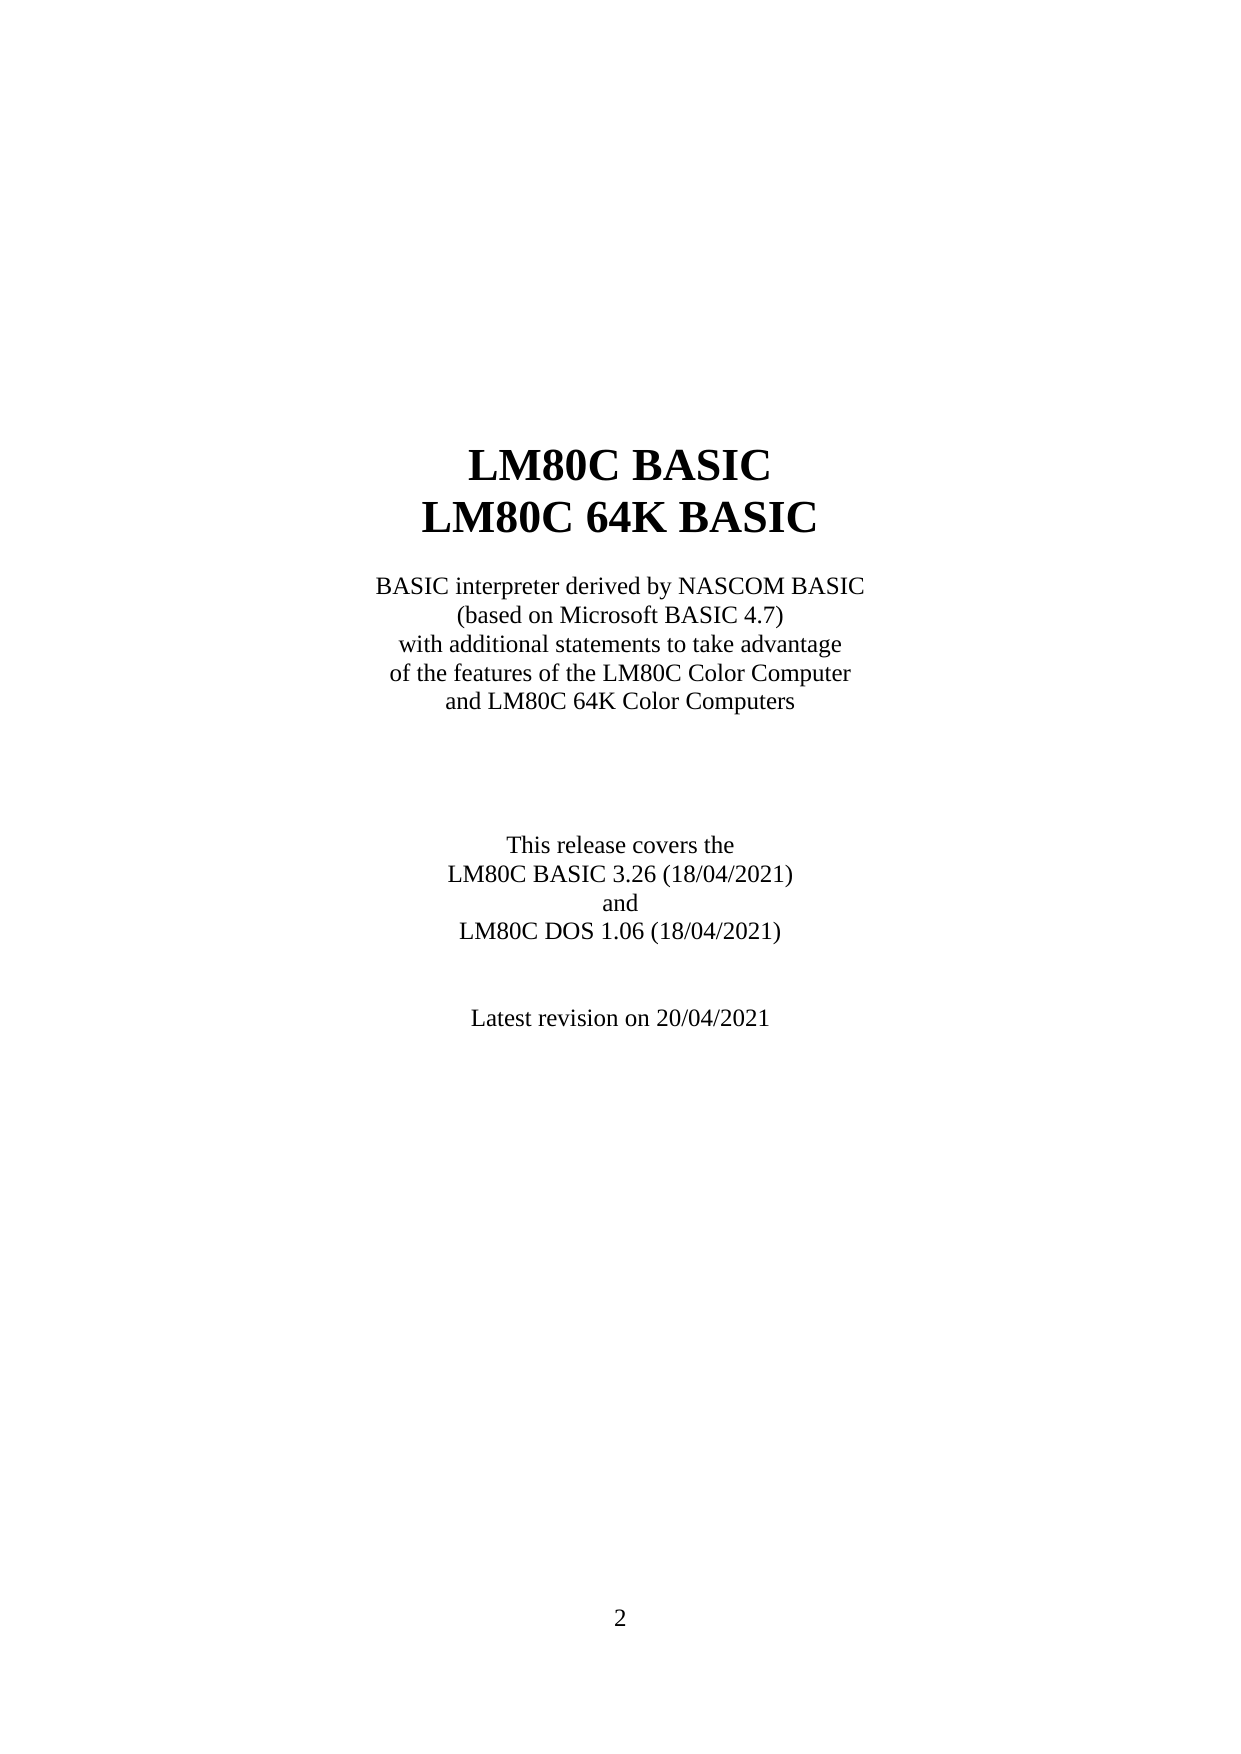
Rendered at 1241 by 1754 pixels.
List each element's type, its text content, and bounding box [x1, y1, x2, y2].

text LM80C BASIC 3.26 (18/04/2021) [121, 859, 1119, 888]
text of the features of the LM80C Color Computer [121, 658, 1119, 686]
text Latest revision on 20/04/2021 [121, 1003, 1119, 1031]
text and LM80C 64K Color Computers [121, 686, 1119, 715]
text LM80C DOS 1.06 (18/04/2021) [121, 916, 1119, 945]
text with additional statements to take advantage [121, 629, 1119, 658]
text This release covers the [121, 830, 1119, 859]
text LM80C BASIC [121, 437, 1119, 490]
text LM80C 64K BASIC [121, 490, 1119, 543]
text and [121, 888, 1119, 916]
text BASIC interpreter derived by NASCOM BASIC [121, 571, 1119, 600]
text (based on Microsoft BASIC 4.7) [121, 600, 1119, 629]
